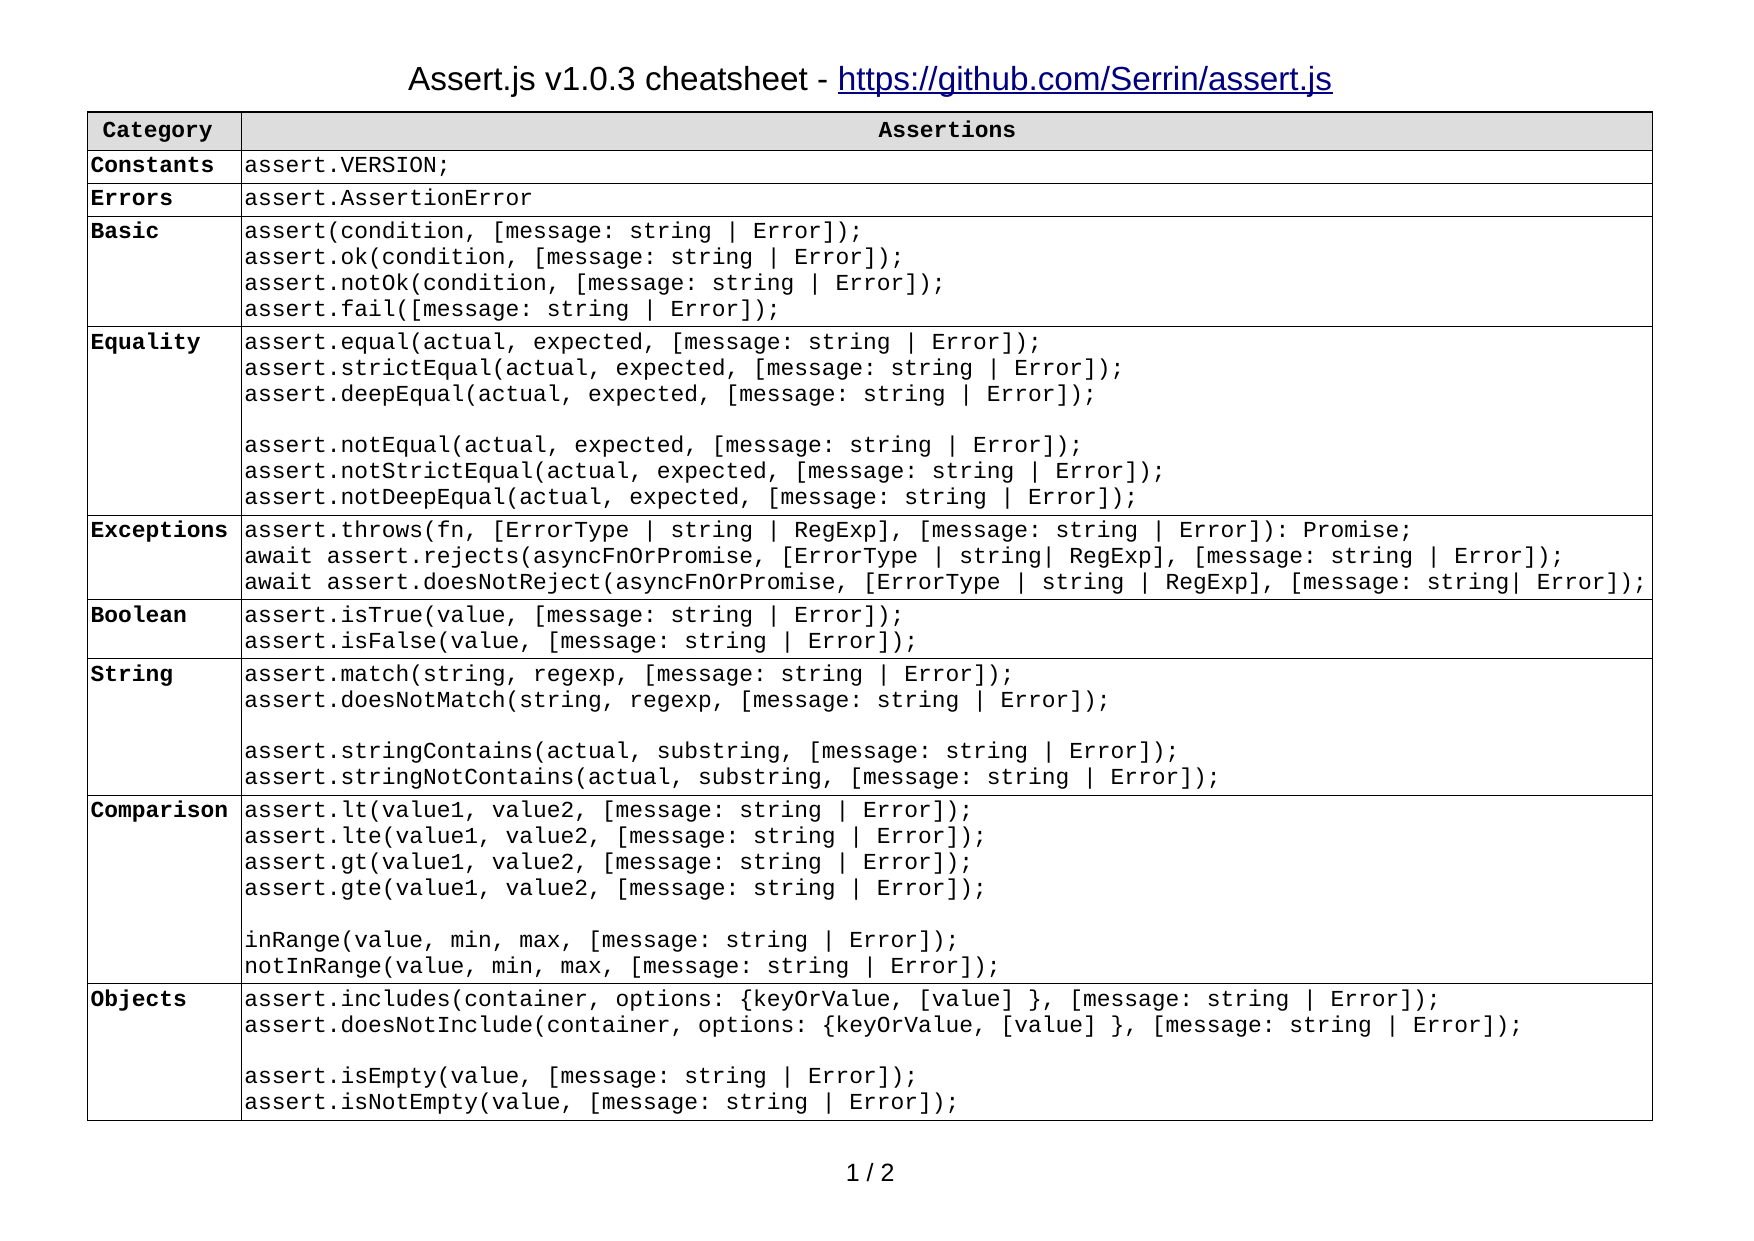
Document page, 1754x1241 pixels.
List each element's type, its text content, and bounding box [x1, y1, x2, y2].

table_cell assert.equal(actual, expected, [message: string | Error]); assert.strictEqual(actual, expected, [message: string | Error]); assert.deepEqual(actual, expected, [message: string | Error]); assert.notEqual(actual, expected, [message: string | Error]); assert.notStrictEqual(actual, expected, [message: string | Error]); assert.notDeepEqual(actual, expected, [message: string | Error]); [242, 327, 1652, 514]
table_cell assert.isTrue(value, [message: string | Error]); assert.isFalse(value, [message: string | Error]); [242, 600, 1652, 658]
table_cell assert.includes(container, options: {keyOrValue, [value] }, [message: string | Error]); assert.doesNotInclude(container, options: {keyOrValue, [value] }, [message: string | Error]); assert.isEmpty(value, [message: string | Error]); assert.isNotEmpty(value, [message: string | Error]); [242, 984, 1652, 1119]
table_cell Constants [88, 151, 241, 183]
table_cell assert.throws(fn, [ErrorType | string | RegExp], [message: string | Error]): Promise; await assert.rejects(asyncFnOrPromise, [ErrorType | string| RegExp], [message: string | Error]); await assert.doesNotReject(asyncFnOrPromise, [ErrorType | string | RegExp], [message: string| Error]); [242, 516, 1652, 599]
table_cell Boolean [88, 600, 241, 658]
table_header Assertions [242, 113, 1652, 150]
table_cell Errors [88, 184, 241, 216]
table_cell assert.VERSION; [242, 151, 1652, 183]
text Assert.js v1.0.3 cheatsheet - https://github.com/Serrin/assert.js [87, 59, 1653, 97]
table_cell assert.AssertionError [242, 184, 1652, 216]
table_cell Exceptions [88, 516, 241, 599]
table_cell Comparison [88, 796, 241, 983]
table_cell String [88, 659, 241, 794]
table_cell assert.lt(value1, value2, [message: string | Error]); assert.lte(value1, value2, [message: string | Error]); assert.gt(value1, value2, [message: string | Error]); assert.gte(value1, value2, [message: string | Error]); inRange(value, min, max, [message: string | Error]); notInRange(value, min, max, [message: string | Error]); [242, 796, 1652, 983]
table_header Category [88, 113, 241, 150]
table_cell assert.match(string, regexp, [message: string | Error]); assert.doesNotMatch(string, regexp, [message: string | Error]); assert.stringContains(actual, substring, [message: string | Error]); assert.stringNotContains(actual, substring, [message: string | Error]); [242, 659, 1652, 794]
table_cell assert(condition, [message: string | Error]); assert.ok(condition, [message: string | Error]); assert.notOk(condition, [message: string | Error]); assert.fail([message: string | Error]); [242, 217, 1652, 326]
table_cell Objects [88, 984, 241, 1119]
table_cell Equality [88, 327, 241, 514]
table_cell Basic [88, 217, 241, 326]
